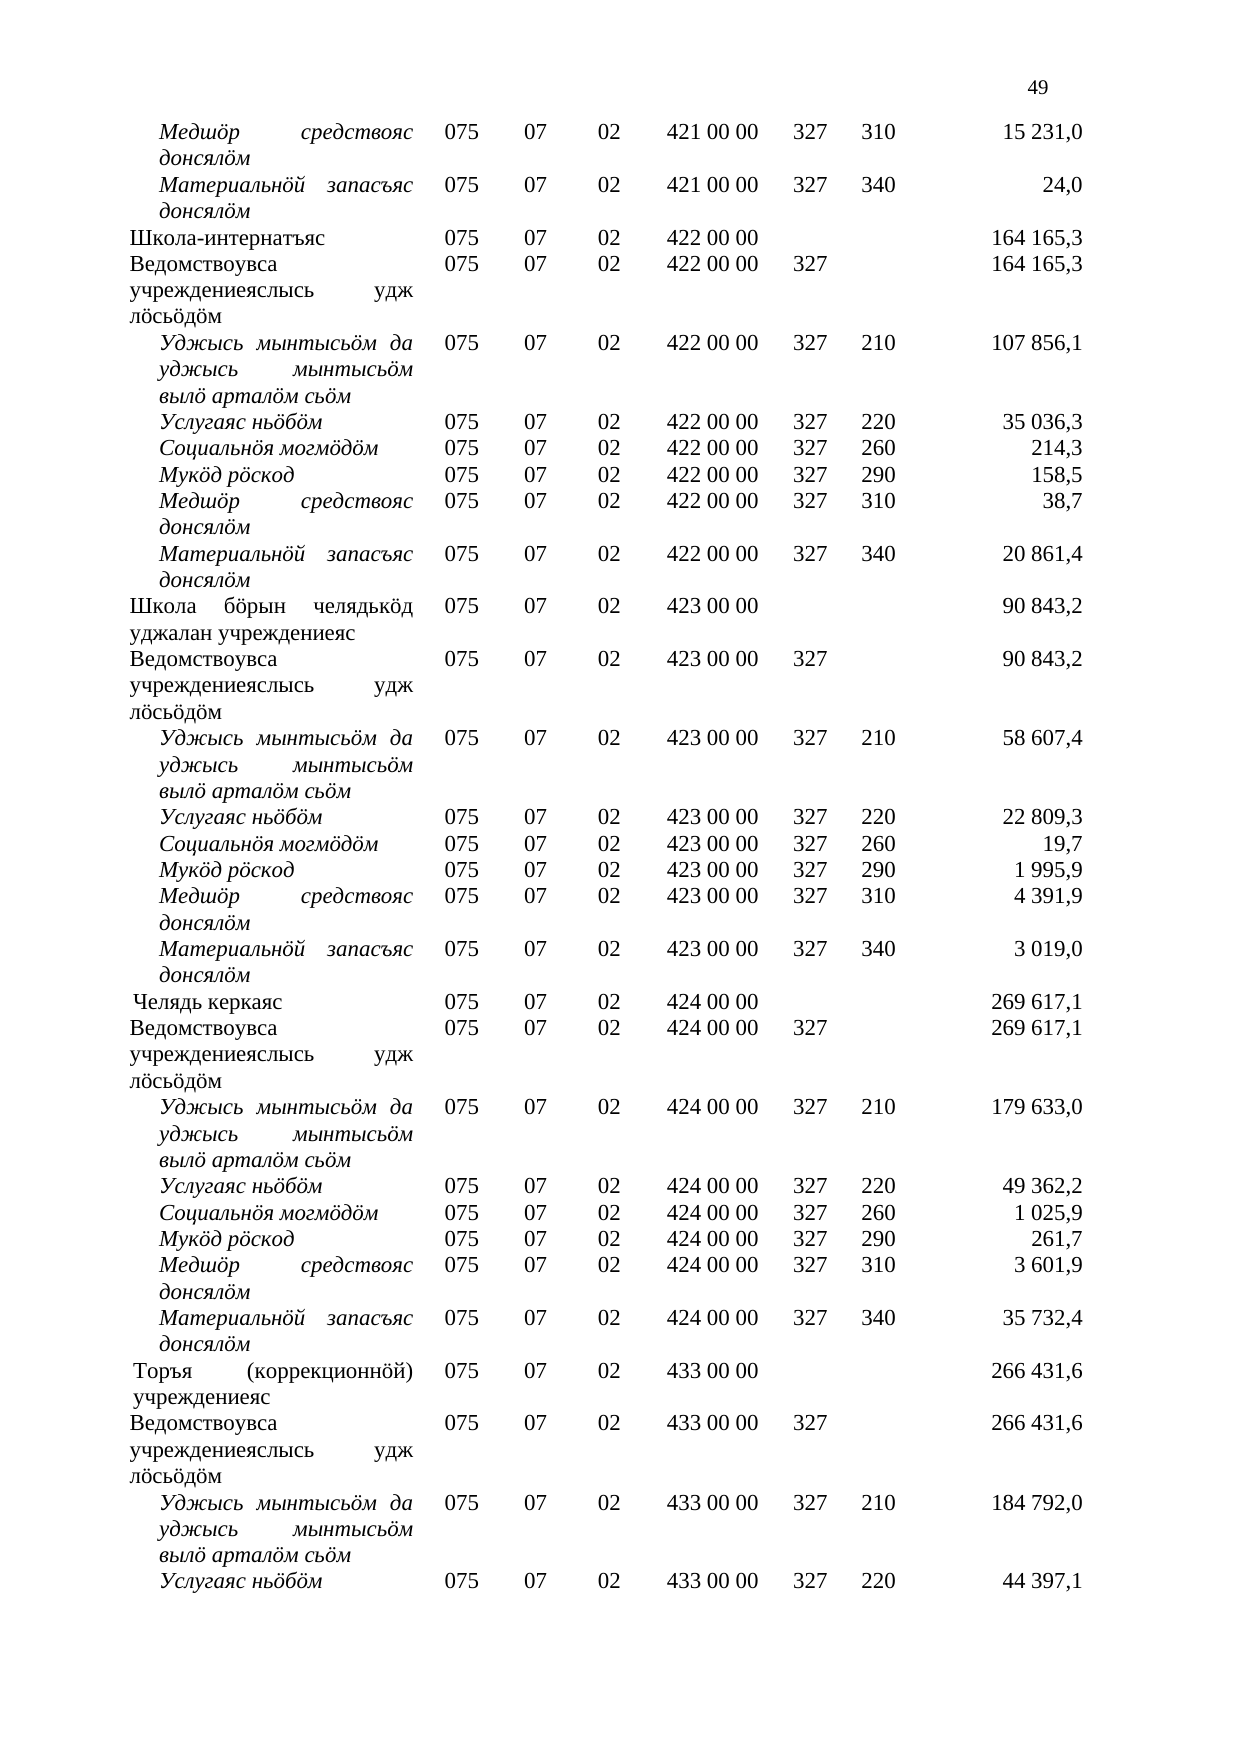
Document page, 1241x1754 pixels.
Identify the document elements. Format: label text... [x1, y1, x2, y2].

table_cell [1094, 1357, 1150, 1409]
table_cell 424 00 00 [646, 1093, 779, 1172]
table_cell 07 [498, 171, 572, 223]
table_cell 423 00 00 [646, 724, 779, 803]
table_cell 327 [779, 1251, 841, 1304]
table_cell Медшöр средствояс донсялöм [118, 118, 424, 171]
table_cell 02 [572, 1568, 646, 1594]
table_cell [1094, 830, 1150, 856]
table_cell 340 [841, 171, 915, 223]
table_cell 327 [779, 1225, 841, 1251]
table_cell 424 00 00 [646, 1304, 779, 1357]
table_cell 02 [572, 830, 646, 856]
table_cell [1094, 988, 1150, 1014]
table_cell 327 [779, 1489, 841, 1568]
table_cell 261,7 [915, 1225, 1094, 1251]
table_cell 210 [841, 329, 915, 408]
table_cell 269 617,1 [915, 988, 1094, 1014]
table_cell 266 431,6 [915, 1410, 1094, 1488]
table_cell 07 [498, 645, 572, 724]
table_cell 327 [779, 461, 841, 487]
table_cell [1094, 1251, 1150, 1304]
table_cell 07 [498, 1410, 572, 1488]
table_cell 075 [425, 830, 498, 856]
table_cell 327 [779, 803, 841, 830]
table_cell 424 00 00 [646, 988, 779, 1014]
table_cell 02 [572, 883, 646, 935]
table_cell 075 [425, 487, 498, 540]
table_cell 1 995,9 [915, 856, 1094, 882]
table_cell 02 [572, 645, 646, 724]
table_cell 20 861,4 [915, 540, 1094, 592]
table_cell Социальнöя могмöдöм [118, 434, 424, 461]
table_cell 310 [841, 118, 915, 171]
table_cell 422 00 00 [646, 250, 779, 329]
table_cell Ведомствоувса учреждениеяслысь удж лöсьöдöм [118, 250, 424, 329]
table_cell 260 [841, 1199, 915, 1225]
table_cell 075 [425, 724, 498, 803]
table_cell 02 [572, 118, 646, 171]
table_cell 310 [841, 487, 915, 540]
table_cell [779, 988, 841, 1014]
table_cell 07 [498, 434, 572, 461]
table_cell 07 [498, 1172, 572, 1199]
table_cell Материальнöй запасъяс донсялöм [118, 935, 424, 988]
table_cell 424 00 00 [646, 1199, 779, 1225]
table_cell 02 [572, 593, 646, 645]
table_cell [841, 1357, 915, 1409]
table_cell [1094, 724, 1150, 803]
table_cell Медшöр средствояс донсялöм [118, 883, 424, 935]
table_cell 433 00 00 [646, 1410, 779, 1488]
table_cell [841, 250, 915, 329]
table_cell Услугаяс ньöбöм [118, 1568, 424, 1594]
table_cell 423 00 00 [646, 830, 779, 856]
table_cell 02 [572, 250, 646, 329]
table_cell 210 [841, 1489, 915, 1568]
table_cell 02 [572, 171, 646, 223]
table_cell 02 [572, 856, 646, 882]
table_cell 075 [425, 1304, 498, 1357]
table_cell Уджысь мынтысьöм да уджысь мынтысьöм вылö арталöм сьöм [118, 1093, 424, 1172]
table_cell [841, 645, 915, 724]
table_cell 075 [425, 645, 498, 724]
table_cell 07 [498, 461, 572, 487]
table_cell 327 [779, 883, 841, 935]
table_cell 19,7 [915, 830, 1094, 856]
table_cell 07 [498, 540, 572, 592]
table_cell 327 [779, 118, 841, 171]
table_cell 327 [779, 408, 841, 434]
table_cell 164 165,3 [915, 250, 1094, 329]
table_cell [841, 1014, 915, 1093]
table_cell 07 [498, 1014, 572, 1093]
table_cell 075 [425, 1199, 498, 1225]
table_cell 327 [779, 1410, 841, 1488]
table_cell 02 [572, 1199, 646, 1225]
table_cell Социальнöя могмöдöм [118, 1199, 424, 1225]
table_cell 02 [572, 1172, 646, 1199]
table_cell 35 732,4 [915, 1304, 1094, 1357]
table_cell 422 00 00 [646, 461, 779, 487]
table_cell [1094, 856, 1150, 882]
table_cell 02 [572, 1225, 646, 1251]
table_cell 07 [498, 118, 572, 171]
table_cell 422 00 00 [646, 224, 779, 250]
table_cell 07 [498, 803, 572, 830]
table_cell 07 [498, 329, 572, 408]
table_cell [1094, 1093, 1150, 1172]
table_cell 90 843,2 [915, 645, 1094, 724]
table_cell 07 [498, 1093, 572, 1172]
table_cell 07 [498, 250, 572, 329]
table_cell 02 [572, 1014, 646, 1093]
table_cell Медшöр средствояс донсялöм [118, 1251, 424, 1304]
table_cell 423 00 00 [646, 645, 779, 724]
table_cell 07 [498, 988, 572, 1014]
table_cell 290 [841, 1225, 915, 1251]
table_cell Медшöр средствояс донсялöм [118, 487, 424, 540]
table_cell 02 [572, 1304, 646, 1357]
table_cell 269 617,1 [915, 1014, 1094, 1093]
table_cell 075 [425, 171, 498, 223]
table_cell 02 [572, 461, 646, 487]
table_cell 424 00 00 [646, 1172, 779, 1199]
table_cell Уджысь мынтысьöм да уджысь мынтысьöм вылö арталöм сьöм [118, 329, 424, 408]
table_cell 02 [572, 935, 646, 988]
table_cell 07 [498, 856, 572, 882]
table_cell 38,7 [915, 487, 1094, 540]
table_cell 075 [425, 461, 498, 487]
table_cell 310 [841, 883, 915, 935]
table_cell 02 [572, 329, 646, 408]
table_cell 327 [779, 645, 841, 724]
table_cell 327 [779, 171, 841, 223]
table_cell 07 [498, 724, 572, 803]
table_cell 179 633,0 [915, 1093, 1094, 1172]
table_cell 075 [425, 1093, 498, 1172]
table_cell 423 00 00 [646, 856, 779, 882]
table_cell 423 00 00 [646, 883, 779, 935]
table_cell [1094, 487, 1150, 540]
table_cell 433 00 00 [646, 1568, 779, 1594]
table_cell 107 856,1 [915, 329, 1094, 408]
table_cell 424 00 00 [646, 1251, 779, 1304]
table_cell 07 [498, 935, 572, 988]
table_cell 3 601,9 [915, 1251, 1094, 1304]
table_cell 22 809,3 [915, 803, 1094, 830]
table_cell 90 843,2 [915, 593, 1094, 645]
table_cell 421 00 00 [646, 171, 779, 223]
table_cell 07 [498, 1568, 572, 1594]
table_cell 422 00 00 [646, 408, 779, 434]
table_cell [841, 988, 915, 1014]
table_cell 340 [841, 935, 915, 988]
table_cell [1094, 461, 1150, 487]
table_cell 07 [498, 1199, 572, 1225]
table_cell 07 [498, 1304, 572, 1357]
table_cell [1094, 645, 1150, 724]
table_cell 075 [425, 856, 498, 882]
table_cell 02 [572, 1489, 646, 1568]
table_cell Школа-интернатъяс [118, 224, 424, 250]
table_cell Услугаяс ньöбöм [118, 803, 424, 830]
table_cell 02 [572, 1093, 646, 1172]
table_cell Ведомствоувса учреждениеяслысь удж лöсьöдöм [118, 1014, 424, 1093]
table_cell 49 362,2 [915, 1172, 1094, 1199]
table_cell 422 00 00 [646, 434, 779, 461]
table_cell 075 [425, 883, 498, 935]
table_cell [1094, 118, 1150, 171]
table_cell 02 [572, 1410, 646, 1488]
table_cell [1094, 1304, 1150, 1357]
table_cell 07 [498, 1489, 572, 1568]
table_cell [841, 224, 915, 250]
table_cell [1094, 1014, 1150, 1093]
table_cell Ведомствоувса учреждениеяслысь удж лöсьöдöм [118, 645, 424, 724]
table_cell 220 [841, 803, 915, 830]
table_cell 075 [425, 1172, 498, 1199]
table_cell 327 [779, 1093, 841, 1172]
table_cell 02 [572, 408, 646, 434]
table_cell 075 [425, 118, 498, 171]
table_cell 075 [425, 329, 498, 408]
table_cell Уджысь мынтысьöм да уджысь мынтысьöм вылö арталöм сьöм [118, 1489, 424, 1568]
table_cell 327 [779, 1199, 841, 1225]
table_cell 220 [841, 408, 915, 434]
table_cell [1094, 408, 1150, 434]
table_cell Материальнöй запасъяс донсялöм [118, 171, 424, 223]
table_cell 02 [572, 224, 646, 250]
table_cell 075 [425, 1357, 498, 1409]
table_cell 327 [779, 487, 841, 540]
table_cell [779, 593, 841, 645]
table_cell 02 [572, 803, 646, 830]
table_cell 422 00 00 [646, 487, 779, 540]
table_cell 02 [572, 434, 646, 461]
table_cell 075 [425, 988, 498, 1014]
table_cell [1094, 1225, 1150, 1251]
table_cell Социальнöя могмöдöм [118, 830, 424, 856]
table_cell 07 [498, 224, 572, 250]
table_cell 07 [498, 883, 572, 935]
table_cell Мукöд рöскод [118, 461, 424, 487]
table_cell 260 [841, 830, 915, 856]
table_cell 075 [425, 593, 498, 645]
table_cell Услугаяс ньöбöм [118, 408, 424, 434]
table_cell 075 [425, 1225, 498, 1251]
table_cell 35 036,3 [915, 408, 1094, 434]
table_cell [1094, 593, 1150, 645]
table_cell 433 00 00 [646, 1357, 779, 1409]
table_cell 075 [425, 1568, 498, 1594]
table_cell 02 [572, 988, 646, 1014]
table_cell 423 00 00 [646, 803, 779, 830]
table_cell 07 [498, 1251, 572, 1304]
table_cell 07 [498, 408, 572, 434]
table_cell 327 [779, 540, 841, 592]
table_cell 422 00 00 [646, 329, 779, 408]
table_cell Мукöд рöскод [118, 856, 424, 882]
table_cell 327 [779, 1304, 841, 1357]
table_cell 327 [779, 250, 841, 329]
table_cell [1094, 883, 1150, 935]
table_cell 310 [841, 1251, 915, 1304]
table_cell Торъя (коррекционнöй) учреждениеяс [118, 1357, 424, 1409]
table_cell 423 00 00 [646, 935, 779, 988]
table_cell 07 [498, 830, 572, 856]
table_cell [841, 593, 915, 645]
table_cell [1094, 250, 1150, 329]
table_cell [779, 1357, 841, 1409]
table_cell 210 [841, 724, 915, 803]
table_cell 15 231,0 [915, 118, 1094, 171]
table_cell 214,3 [915, 434, 1094, 461]
table_cell Ведомствоувса учреждениеяслысь удж лöсьöдöм [118, 1410, 424, 1488]
table_cell 075 [425, 408, 498, 434]
table_cell Услугаяс ньöбöм [118, 1172, 424, 1199]
table_cell 184 792,0 [915, 1489, 1094, 1568]
table_cell 327 [779, 1568, 841, 1594]
table_cell [1094, 1199, 1150, 1225]
table_cell 075 [425, 540, 498, 592]
table_cell 4 391,9 [915, 883, 1094, 935]
table_cell Материальнöй запасъяс донсялöм [118, 540, 424, 592]
table_cell 58 607,4 [915, 724, 1094, 803]
table_cell [841, 1410, 915, 1488]
table_cell 290 [841, 856, 915, 882]
table_cell 164 165,3 [915, 224, 1094, 250]
table_cell 02 [572, 1357, 646, 1409]
table_cell 290 [841, 461, 915, 487]
table_cell [1094, 329, 1150, 408]
table_cell Уджысь мынтысьöм да уджысь мынтысьöм вылö арталöм сьöм [118, 724, 424, 803]
table_cell 07 [498, 1225, 572, 1251]
table_cell 327 [779, 856, 841, 882]
table_cell 424 00 00 [646, 1014, 779, 1093]
table_cell [1094, 1410, 1150, 1488]
table_cell 340 [841, 1304, 915, 1357]
table_cell [1094, 1489, 1150, 1568]
table_cell 260 [841, 434, 915, 461]
table_cell 07 [498, 487, 572, 540]
table_cell 02 [572, 724, 646, 803]
table_cell 24,0 [915, 171, 1094, 223]
table_cell 423 00 00 [646, 593, 779, 645]
table_cell 220 [841, 1568, 915, 1594]
table_cell Челядь керкаяс [118, 988, 424, 1014]
table_cell 327 [779, 830, 841, 856]
table_cell 340 [841, 540, 915, 592]
table_cell [1094, 434, 1150, 461]
table_cell [1094, 171, 1150, 223]
table_cell 1 025,9 [915, 1199, 1094, 1225]
table_cell 422 00 00 [646, 540, 779, 592]
table_cell 07 [498, 1357, 572, 1409]
table_cell [1094, 1172, 1150, 1199]
table_cell 327 [779, 935, 841, 988]
table_cell 075 [425, 434, 498, 461]
table_cell 075 [425, 250, 498, 329]
table_cell 02 [572, 1251, 646, 1304]
table_cell 02 [572, 540, 646, 592]
table_cell [1094, 224, 1150, 250]
table_cell Мукöд рöскод [118, 1225, 424, 1251]
table_cell 44 397,1 [915, 1568, 1094, 1594]
table_cell 075 [425, 1014, 498, 1093]
table_cell 327 [779, 724, 841, 803]
table_cell [779, 224, 841, 250]
table_cell 3 019,0 [915, 935, 1094, 988]
table_cell [1094, 803, 1150, 830]
table_cell 158,5 [915, 461, 1094, 487]
table_cell Школа бöрын челядькöд уджалан учреждениеяс [118, 593, 424, 645]
table_cell 02 [572, 487, 646, 540]
table_cell 424 00 00 [646, 1225, 779, 1251]
table_cell 220 [841, 1172, 915, 1199]
table_cell 266 431,6 [915, 1357, 1094, 1409]
table_cell 327 [779, 1172, 841, 1199]
table_cell 433 00 00 [646, 1489, 779, 1568]
table_cell 075 [425, 1489, 498, 1568]
table_cell 210 [841, 1093, 915, 1172]
table_cell 075 [425, 935, 498, 988]
table_cell [1094, 540, 1150, 592]
table_cell 327 [779, 329, 841, 408]
table_cell 075 [425, 803, 498, 830]
table_cell 421 00 00 [646, 118, 779, 171]
table_cell 075 [425, 224, 498, 250]
table_cell 327 [779, 434, 841, 461]
table_cell 07 [498, 593, 572, 645]
table_cell Материальнöй запасъяс донсялöм [118, 1304, 424, 1357]
table_cell 075 [425, 1410, 498, 1488]
table_cell 327 [779, 1014, 841, 1093]
table_cell [1094, 1568, 1150, 1594]
table_cell [1094, 935, 1150, 988]
table_cell 075 [425, 1251, 498, 1304]
